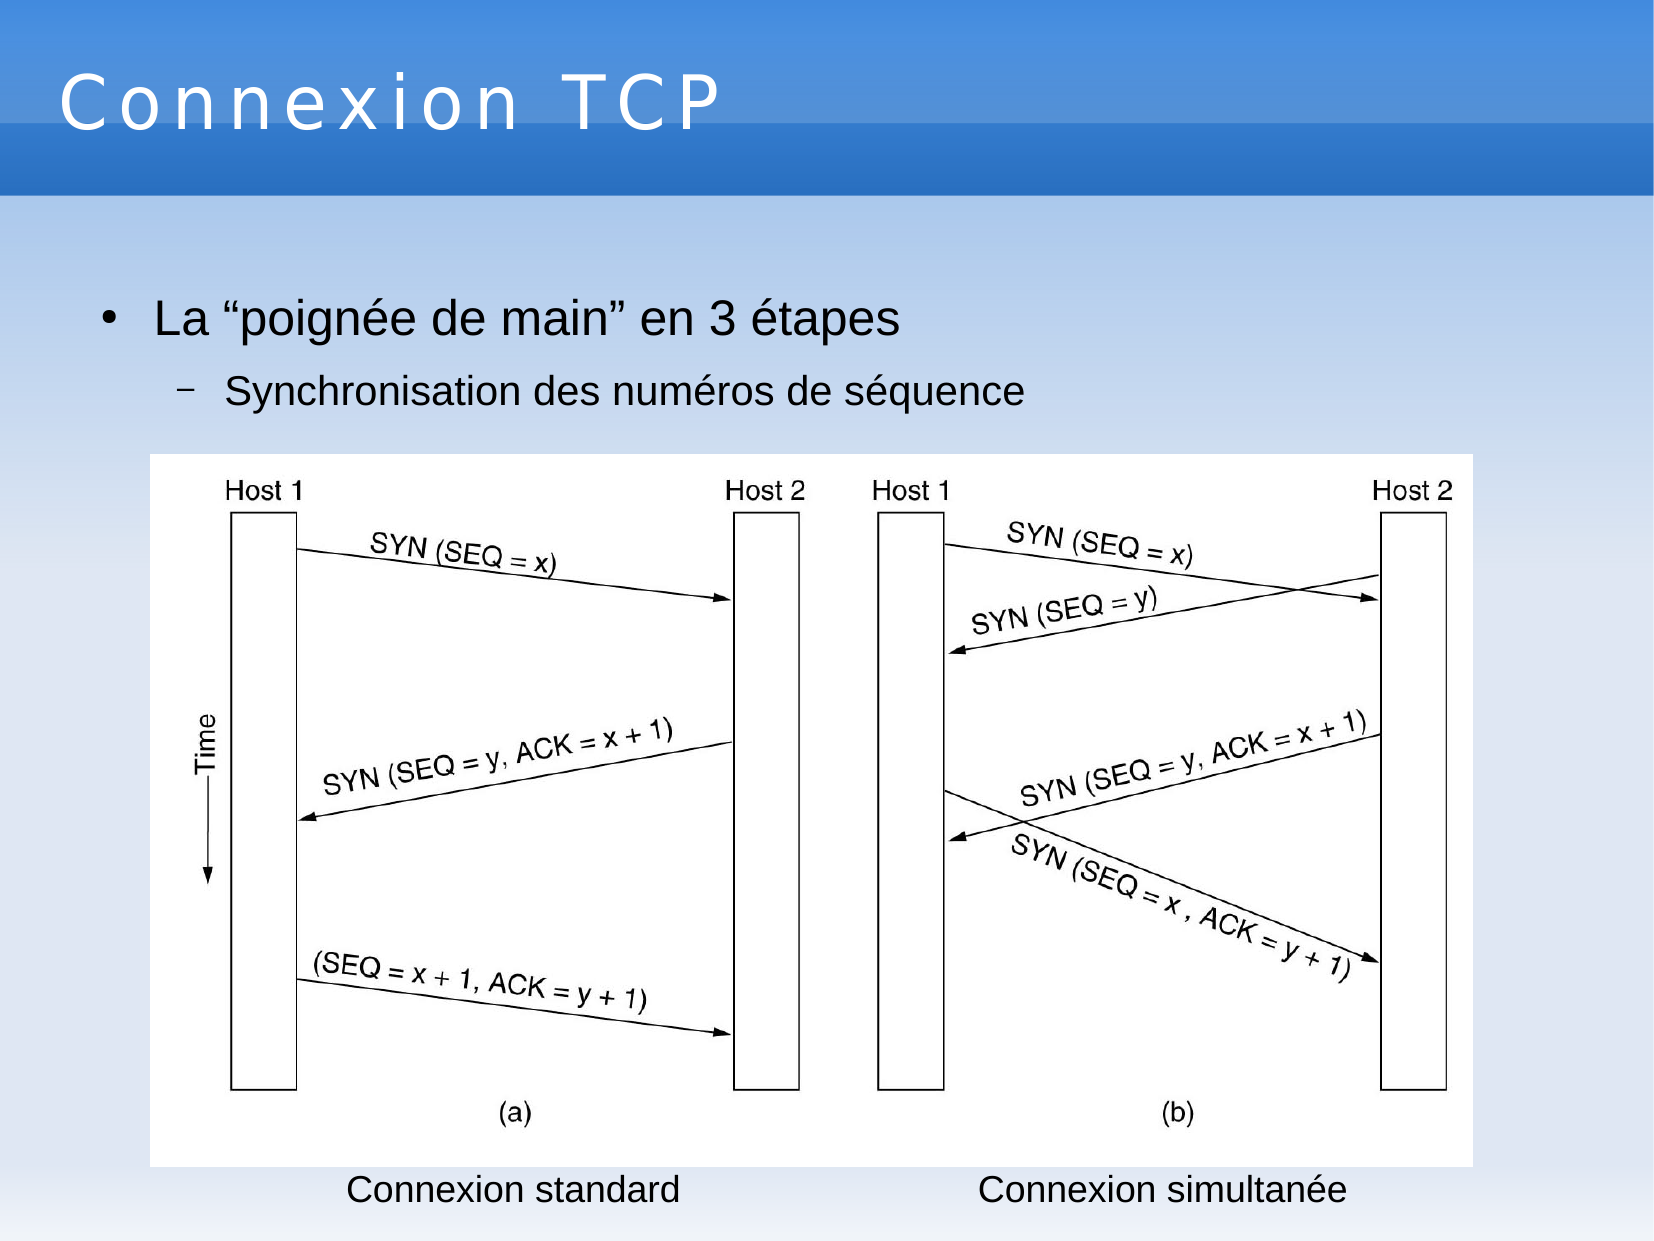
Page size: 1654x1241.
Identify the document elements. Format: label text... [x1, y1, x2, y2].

picture [0, 0, 1654, 1241]
title Connexion TCP [59, 29, 1270, 178]
text_box Connexion simultanée [963, 1161, 1363, 1218]
text_box Connexion standard [331, 1161, 696, 1218]
list La “poignée de main” en 3 étapes Synchronisation des numéros de séquence [82, 290, 1571, 1109]
